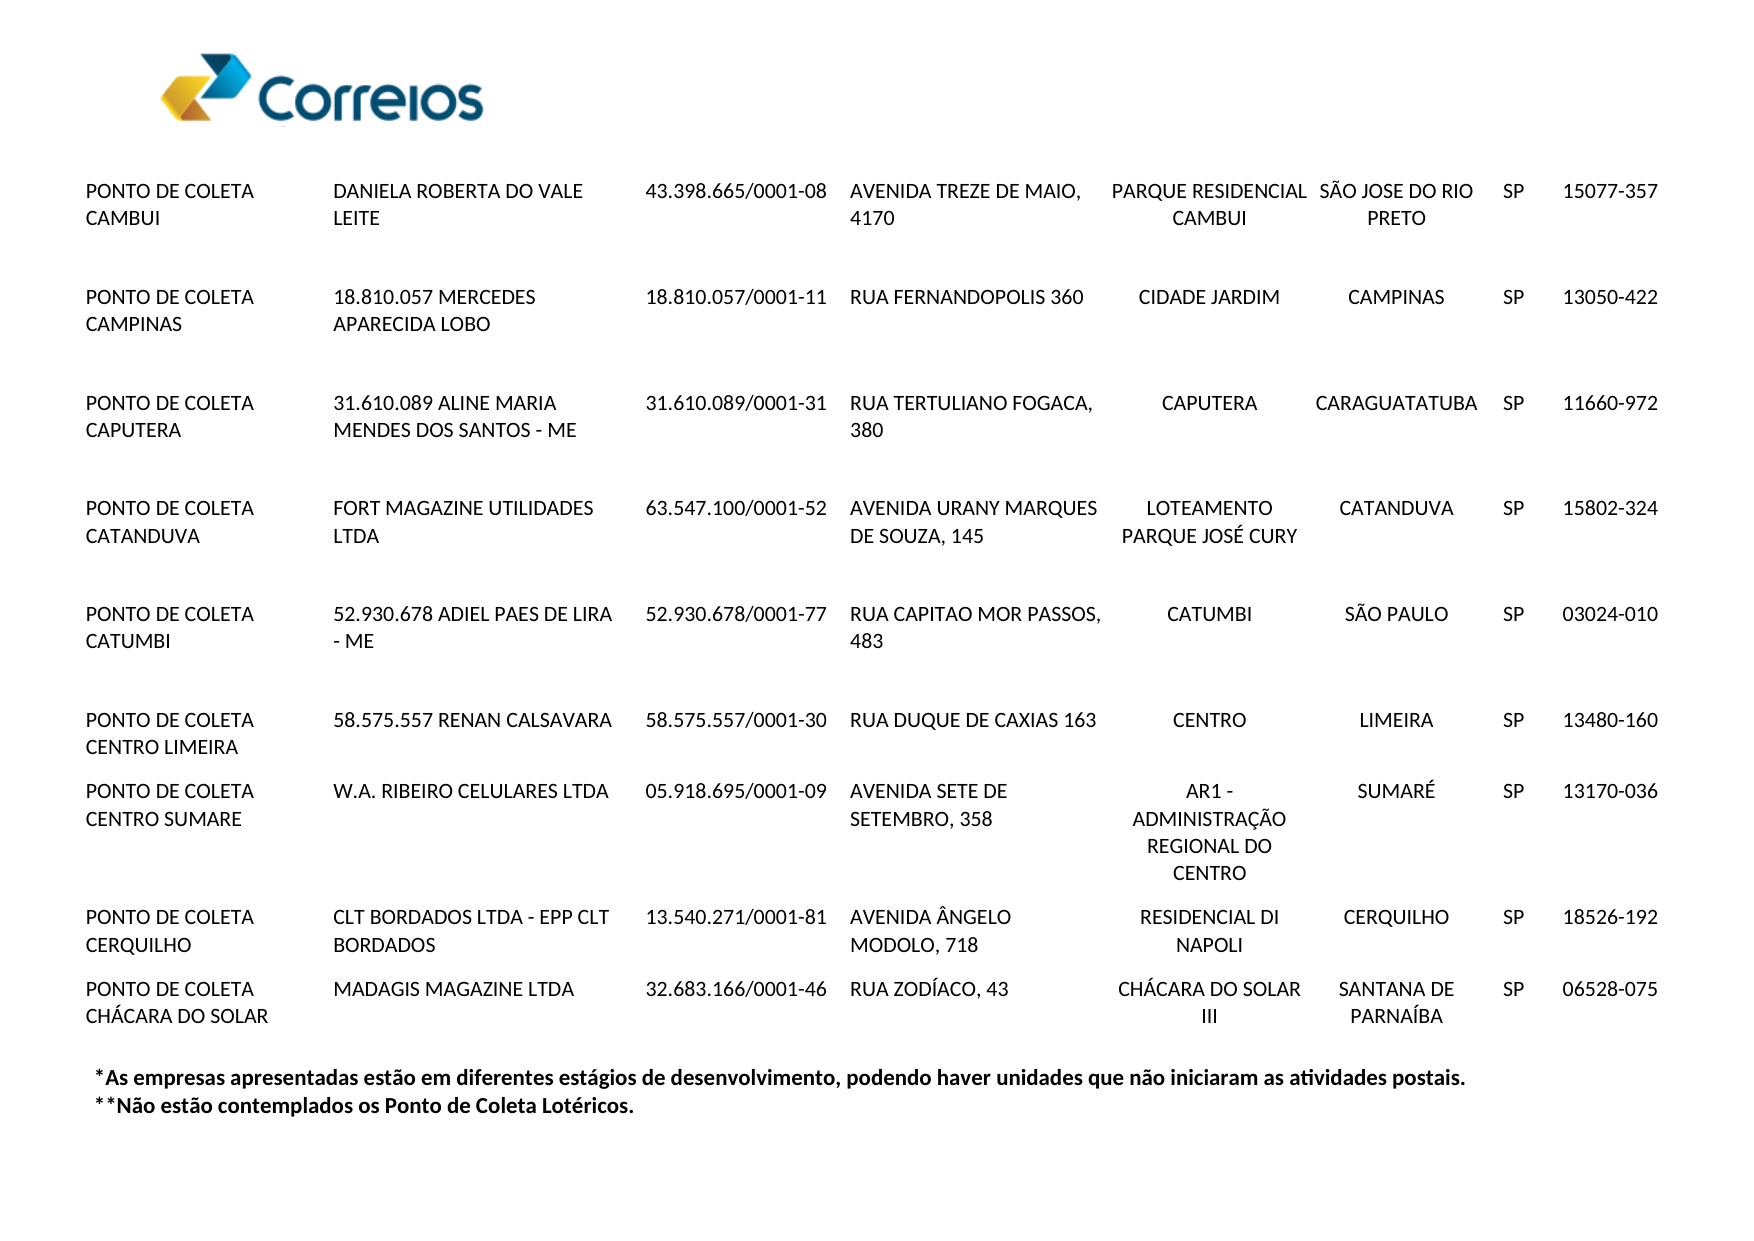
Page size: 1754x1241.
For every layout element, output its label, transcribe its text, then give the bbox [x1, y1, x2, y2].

table_cell SP [1482, 975, 1545, 1046]
table_cell SP [1482, 494, 1545, 600]
table_cell CHÁCARA DO SOLAR III [1108, 975, 1311, 1046]
table_cell PONTO DE COLETA CHÁCARA DO SOLAR [83, 975, 330, 1046]
table_cell 18.810.057/0001-11 [625, 283, 847, 389]
table_cell SP [1482, 389, 1545, 494]
table_cell CAPUTERA [1108, 389, 1311, 494]
table_cell SP [1482, 600, 1545, 706]
table_cell 43.398.665/0001-08 [625, 177, 847, 283]
table_cell LOTEAMENTO PARQUE JOSÉ CURY [1108, 494, 1311, 600]
table_cell 52.930.678 ADIEL PAES DE LIRA - ME [330, 600, 625, 706]
table_cell RUA DUQUE DE CAXIAS 163 [847, 706, 1108, 777]
table_cell SANTANA DE PARNAÍBA [1311, 975, 1482, 1046]
table_cell CAMPINAS [1311, 283, 1482, 389]
table_cell 06528-075 [1545, 975, 1675, 1046]
table_cell PONTO DE COLETA CAMPINAS [83, 283, 330, 389]
table_cell 13.540.271/0001-81 [625, 904, 847, 975]
table_cell 63.547.100/0001-52 [625, 494, 847, 600]
table_cell PONTO DE COLETA CERQUILHO [83, 904, 330, 975]
table_cell RUA TERTULIANO FOGACA, 380 [847, 389, 1108, 494]
table_cell SÃO PAULO [1311, 600, 1482, 706]
table_cell AVENIDA ÂNGELO MODOLO, 718 [847, 904, 1108, 975]
table_cell 13050-422 [1545, 283, 1675, 389]
table_cell PONTO DE COLETA CATANDUVA [83, 494, 330, 600]
table_cell PARQUE RESIDENCIAL CAMBUI [1108, 177, 1311, 283]
table_cell MADAGIS MAGAZINE LTDA [330, 975, 625, 1046]
table_cell SP [1482, 283, 1545, 389]
table_cell 13480-160 [1545, 706, 1675, 777]
table_cell SUMARÉ [1311, 777, 1482, 903]
table_cell DANIELA ROBERTA DO VALE LEITE [330, 177, 625, 283]
table_cell RUA FERNANDOPOLIS 360 [847, 283, 1108, 389]
table_cell CIDADE JARDIM [1108, 283, 1311, 389]
table_cell 15802-324 [1545, 494, 1675, 600]
table_cell AVENIDA SETE DE SETEMBRO, 358 [847, 777, 1108, 903]
table_cell 03024-010 [1545, 600, 1675, 706]
table_cell CENTRO [1108, 706, 1311, 777]
table_cell RUA ZODÍACO, 43 [847, 975, 1108, 1046]
table_cell 58.575.557/0001-30 [625, 706, 847, 777]
table_cell 15077-357 [1545, 177, 1675, 283]
table_cell SP [1482, 706, 1545, 777]
table_cell 58.575.557 RENAN CALSAVARA [330, 706, 625, 777]
table_cell 13170-036 [1545, 777, 1675, 903]
table_cell AR1 - ADMINISTRAÇÃO REGIONAL DO CENTRO [1108, 777, 1311, 903]
table_cell 31.610.089/0001-31 [625, 389, 847, 494]
table_cell 05.918.695/0001-09 [625, 777, 847, 903]
table_cell AVENIDA URANY MARQUES DE SOUZA, 145 [847, 494, 1108, 600]
table_cell 31.610.089 ALINE MARIA MENDES DOS SANTOS - ME [330, 389, 625, 494]
table_cell PONTO DE COLETA CENTRO LIMEIRA [83, 706, 330, 777]
table_cell 32.683.166/0001-46 [625, 975, 847, 1046]
table_cell CATANDUVA [1311, 494, 1482, 600]
table_cell LIMEIRA [1311, 706, 1482, 777]
table_cell SÃO JOSE DO RIO PRETO [1311, 177, 1482, 283]
table_cell SP [1482, 904, 1545, 975]
table_cell W.A. RIBEIRO CELULARES LTDA [330, 777, 625, 903]
table_cell RESIDENCIAL DI NAPOLI [1108, 904, 1311, 975]
table_cell 11660-972 [1545, 389, 1675, 494]
table_cell CATUMBI [1108, 600, 1311, 706]
table_cell CARAGUATATUBA [1311, 389, 1482, 494]
table_cell SP [1482, 177, 1545, 283]
table_cell 18526-192 [1545, 904, 1675, 975]
table_cell 52.930.678/0001-77 [625, 600, 847, 706]
table_cell RUA CAPITAO MOR PASSOS, 483 [847, 600, 1108, 706]
table_cell SP [1482, 777, 1545, 903]
table_cell PONTO DE COLETA CATUMBI [83, 600, 330, 706]
table_cell CLT BORDADOS LTDA - EPP CLT BORDADOS [330, 904, 625, 975]
table_cell FORT MAGAZINE UTILIDADES LTDA [330, 494, 625, 600]
table_cell 18.810.057 MERCEDES APARECIDA LOBO [330, 283, 625, 389]
table_cell AVENIDA TREZE DE MAIO, 4170 [847, 177, 1108, 283]
table_cell PONTO DE COLETA CENTRO SUMARE [83, 777, 330, 903]
table_cell CERQUILHO [1311, 904, 1482, 975]
table_cell PONTO DE COLETA CAMBUI [83, 177, 330, 283]
table_cell PONTO DE COLETA CAPUTERA [83, 389, 330, 494]
